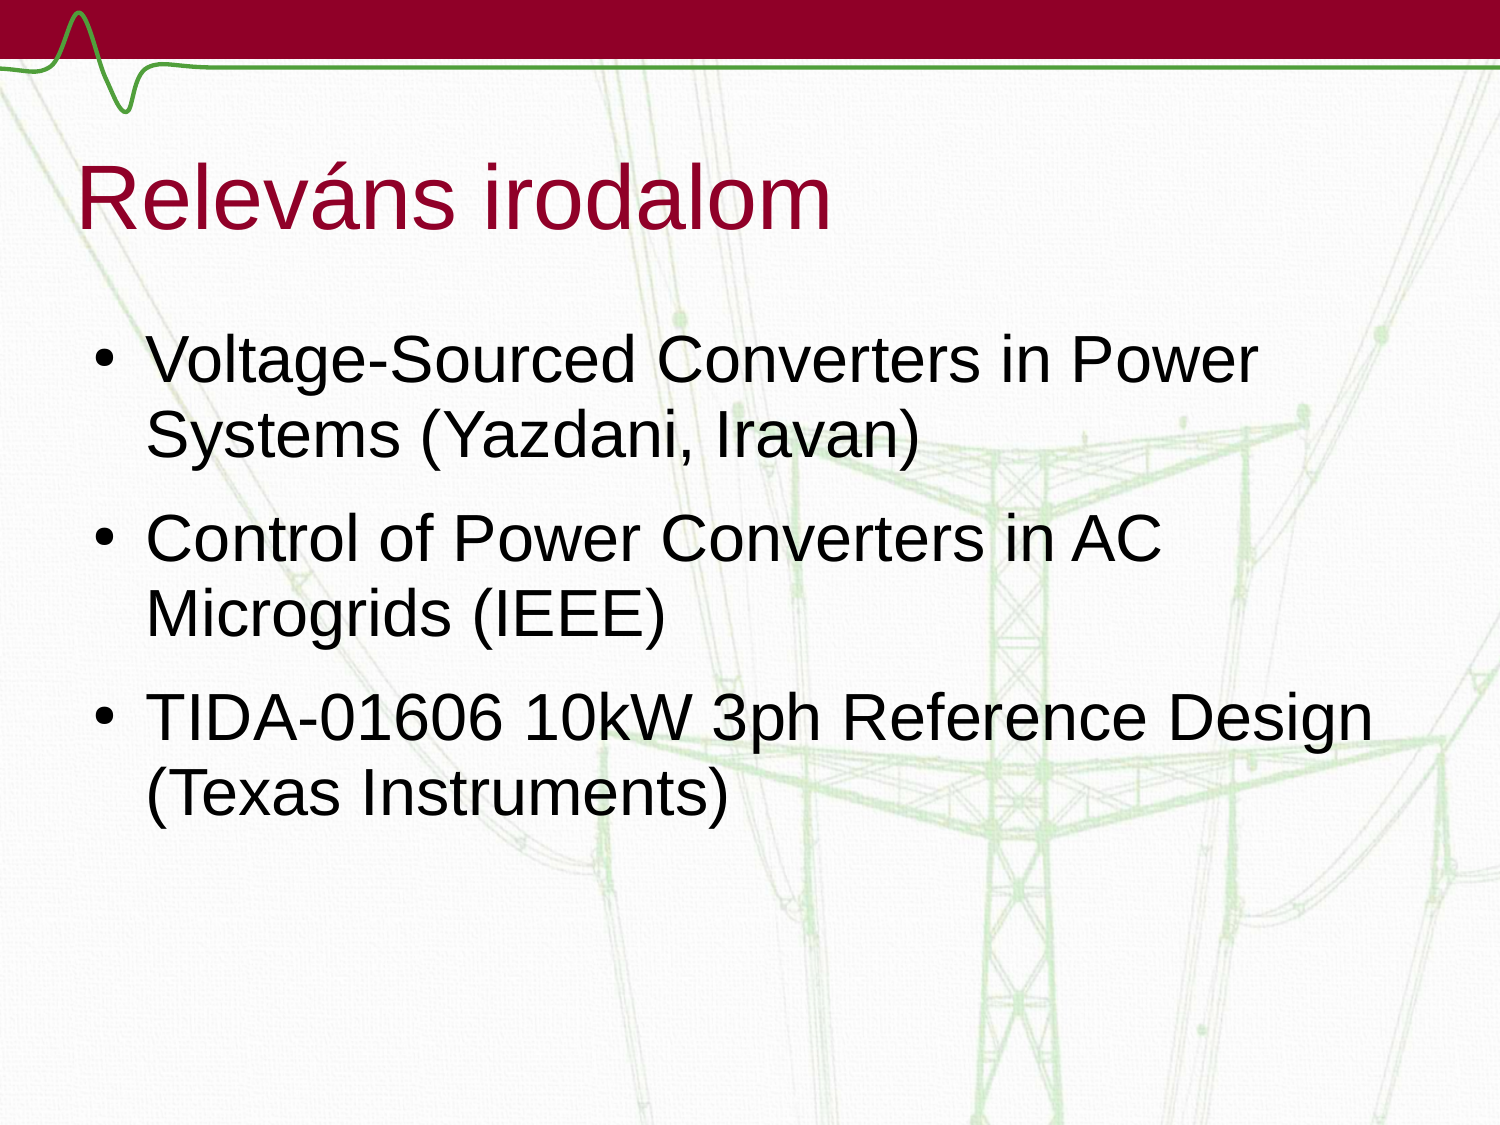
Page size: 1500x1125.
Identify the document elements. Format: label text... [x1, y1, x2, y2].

picture [0, 59, 53, 69]
title Releváns irodalom [75, 103, 1425, 292]
list Voltage-Sourced Converters in Power Systems (Yazdani, Iravan) Control of Power Converters in AC Microgrids (IEEE) TIDA-01606 10kW 3ph Reference Design (Texas Instruments) [75, 322, 1425, 975]
picture [102, 59, 1500, 103]
picture [0, 59, 1500, 1125]
